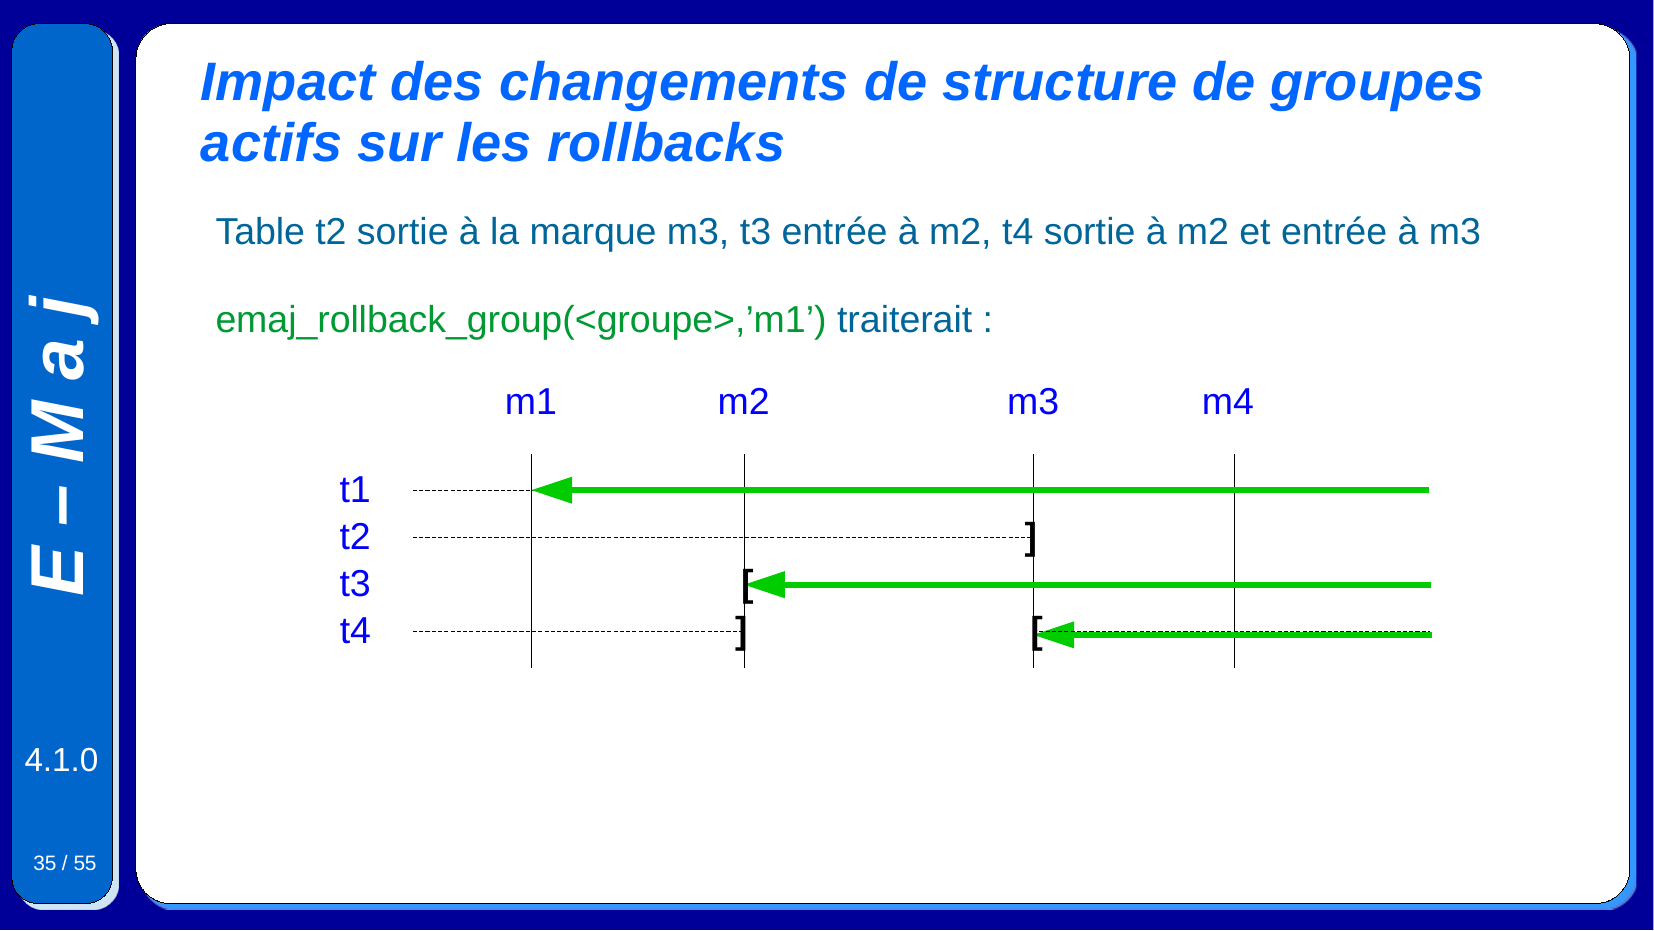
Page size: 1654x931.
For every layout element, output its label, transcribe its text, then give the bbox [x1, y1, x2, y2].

text_box t4 [324, 602, 386, 660]
text_box t1 [324, 460, 386, 507]
text_box t3 [324, 555, 386, 602]
text_box m1 [490, 373, 572, 430]
text_box m4 [1187, 373, 1269, 430]
text_box emaj_rollback_group(<groupe>,’m1’) traiterait : [200, 291, 1009, 349]
text_box [ [1015, 602, 1058, 660]
text_box [ [726, 555, 769, 612]
text_box ] [1009, 507, 1053, 565]
text_box Table t2 sortie à la marque m3, t3 entrée à m2, t4 sortie à m2 et entrée à m3 [200, 203, 1507, 260]
text_box m2 [702, 373, 785, 430]
text_box m3 [992, 373, 1074, 430]
title Impact des changements de structure de groupes actifs sur les rollbacks [200, 34, 1575, 191]
text_box t2 [324, 507, 386, 555]
text_box ] [720, 602, 763, 660]
